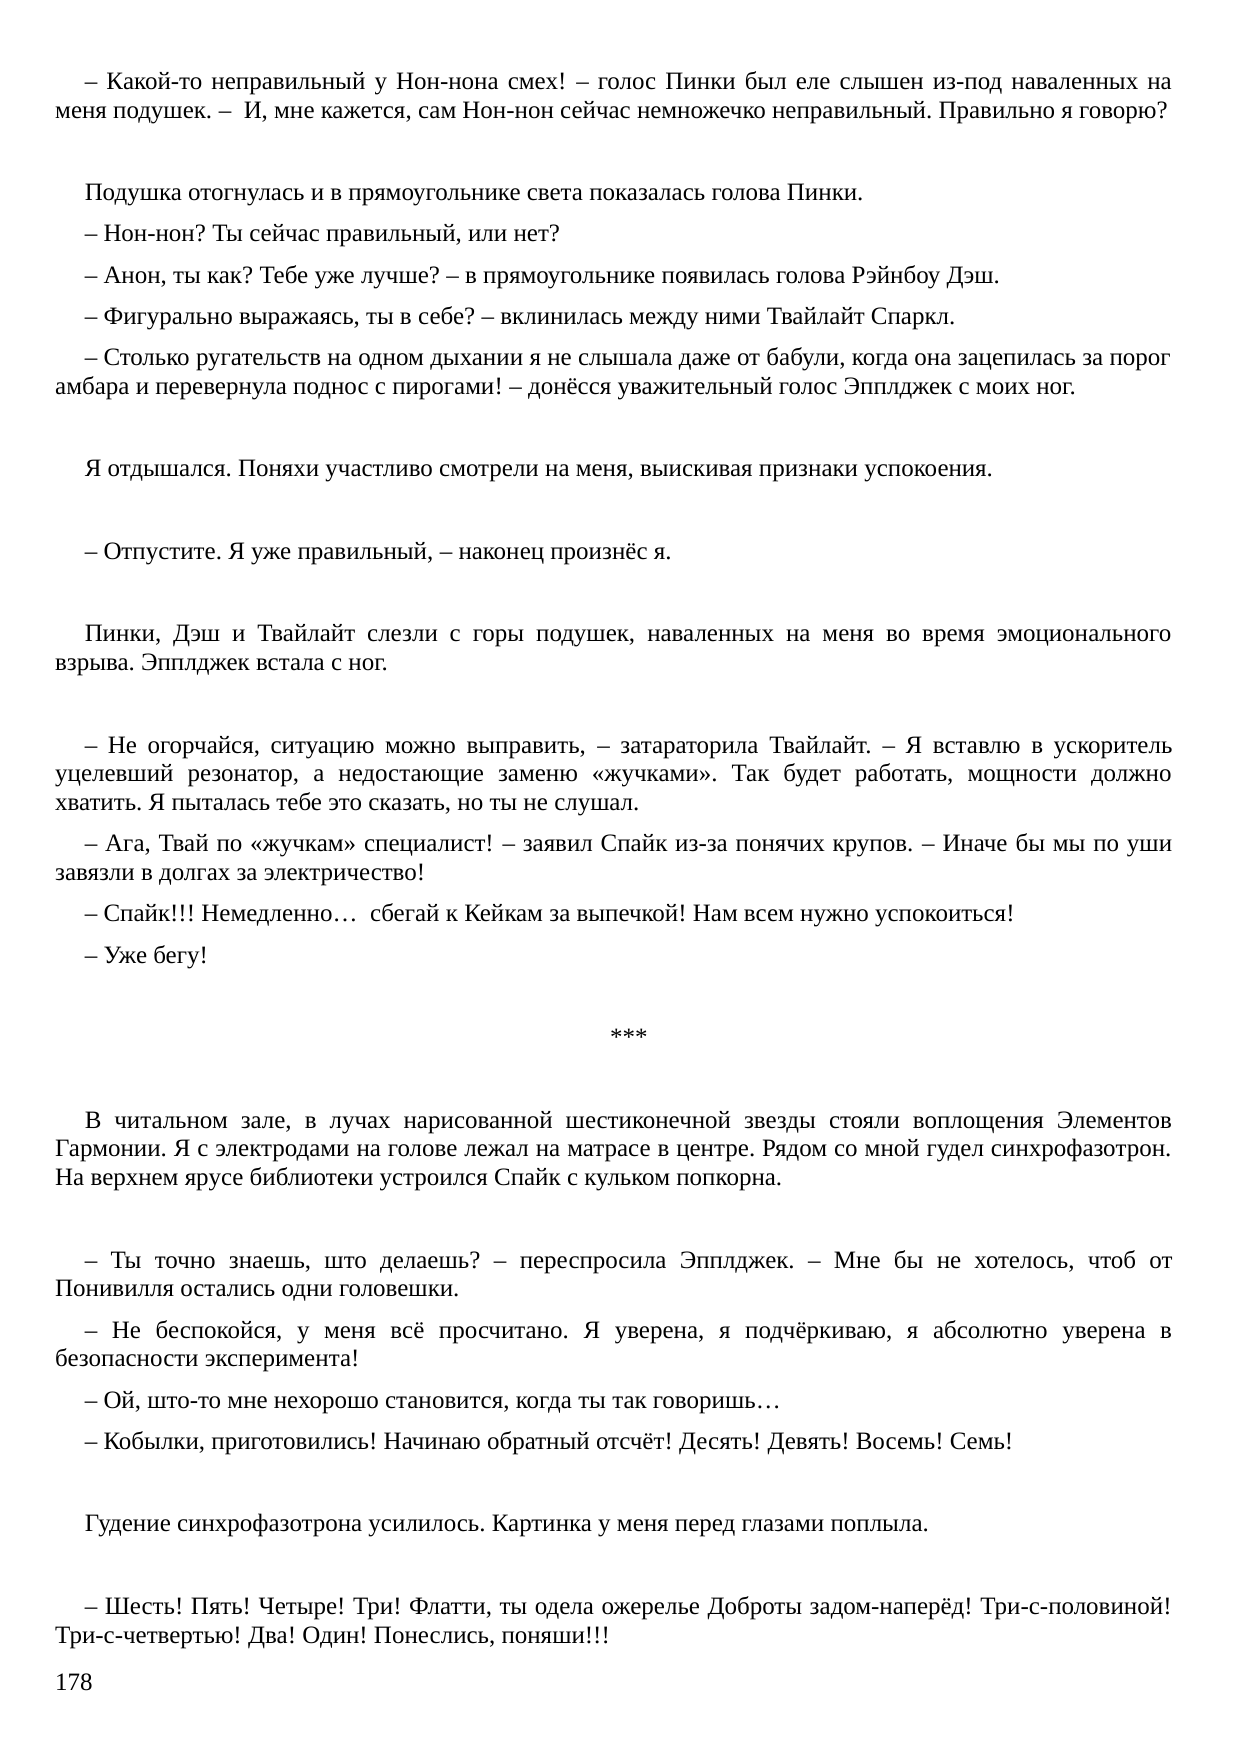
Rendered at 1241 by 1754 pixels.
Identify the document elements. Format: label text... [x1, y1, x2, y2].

text – Не беспокойся, у меня всё просчитано. Я уверена, я подчёркиваю, я абсолютно уверена в безопасности эксперимента! [55, 1315, 1173, 1372]
text Я отдышался. Поняхи участливо смотрели на меня, выискивая признаки успокоения. [55, 453, 1173, 482]
text Гудение синхрофазотрона усилилось. Картинка у меня перед глазами поплыла. [55, 1508, 1173, 1537]
text *** [55, 1022, 1173, 1051]
text – Какой-то неправильный у Нон-нона смех! – голос Пинки был еле слышен из-под наваленных на меня подушек. – И, мне кажется, сам Нон-нон сейчас немножечко неправильный. Правильно я говорю? [55, 66, 1173, 123]
text В читальном зале, в лучах нарисованной шестиконечной звезды стояли воплощения Элементов Гармонии. Я с электродами на голове лежал на матрасе в центре. Рядом со мной гудел синхрофазотрон. На верхнем ярусе библиотеки устроился Спайк с кульком попкорна. [55, 1105, 1173, 1191]
text – Ты точно знаешь, што делаешь? – переспросила Эпплджек. – Мне бы не хотелось, чтоб от Понивилля остались одни головешки. [55, 1245, 1173, 1302]
text – Шесть! Пять! Четыре! Три! Флатти, ты одела ожерелье Доброты задом-наперёд! Три-с-половиной! Три-с-четвертью! Два! Один! Понеслись, поняши!!! [55, 1591, 1173, 1648]
text – Фигурально выражаясь, ты в себе? – вклинилась между ними Твайлайт Спаркл. [55, 301, 1173, 330]
text – Столько ругательств на одном дыхании я не слышала даже от бабули, когда она зацепилась за порог амбара и перевернула поднос с пирогами! – донёсся уважительный голос Эпплджек с моих ног. [55, 342, 1173, 400]
text – Кобылки, приготовились! Начинаю обратный отсчёт! Десять! Девять! Восемь! Семь! [55, 1426, 1173, 1455]
text – Анон, ты как? Тебе уже лучше? – в прямоугольнике появилась голова Рэйнбоу Дэш. [55, 260, 1173, 288]
text – Ага, Твай по «жучкам» специалист! – заявил Спайк из-за понячих крупов. – Иначе бы мы по уши завязли в долгах за электричество! [55, 828, 1173, 886]
text – Ой, што-то мне нехорошо становится, когда ты так говоришь… [55, 1385, 1173, 1413]
text – Уже бегу! [55, 940, 1173, 968]
text – Спайк!!! Немедленно… сбегай к Кейкам за выпечкой! Нам всем нужно успокоиться! [55, 898, 1173, 927]
text – Отпустите. Я уже правильный, – наконец произнёс я. [55, 536, 1173, 565]
text – Нон-нон? Ты сейчас правильный, или нет? [55, 218, 1173, 247]
text Пинки, Дэш и Твайлайт слезли с горы подушек, наваленных на меня во время эмоционального взрыва. Эпплджек встала с ног. [55, 618, 1173, 676]
text Подушка отогнулась и в прямоугольнике света показалась голова Пинки. [55, 177, 1173, 206]
text – Не огорчайся, ситуацию можно выправить, – затараторила Твайлайт. – Я вставлю в ускоритель уцелевший резонатор, а недостающие заменю «жучками». Так будет работать, мощности должно хватить. Я пыталась тебе это сказать, но ты не слушал. [55, 730, 1173, 816]
